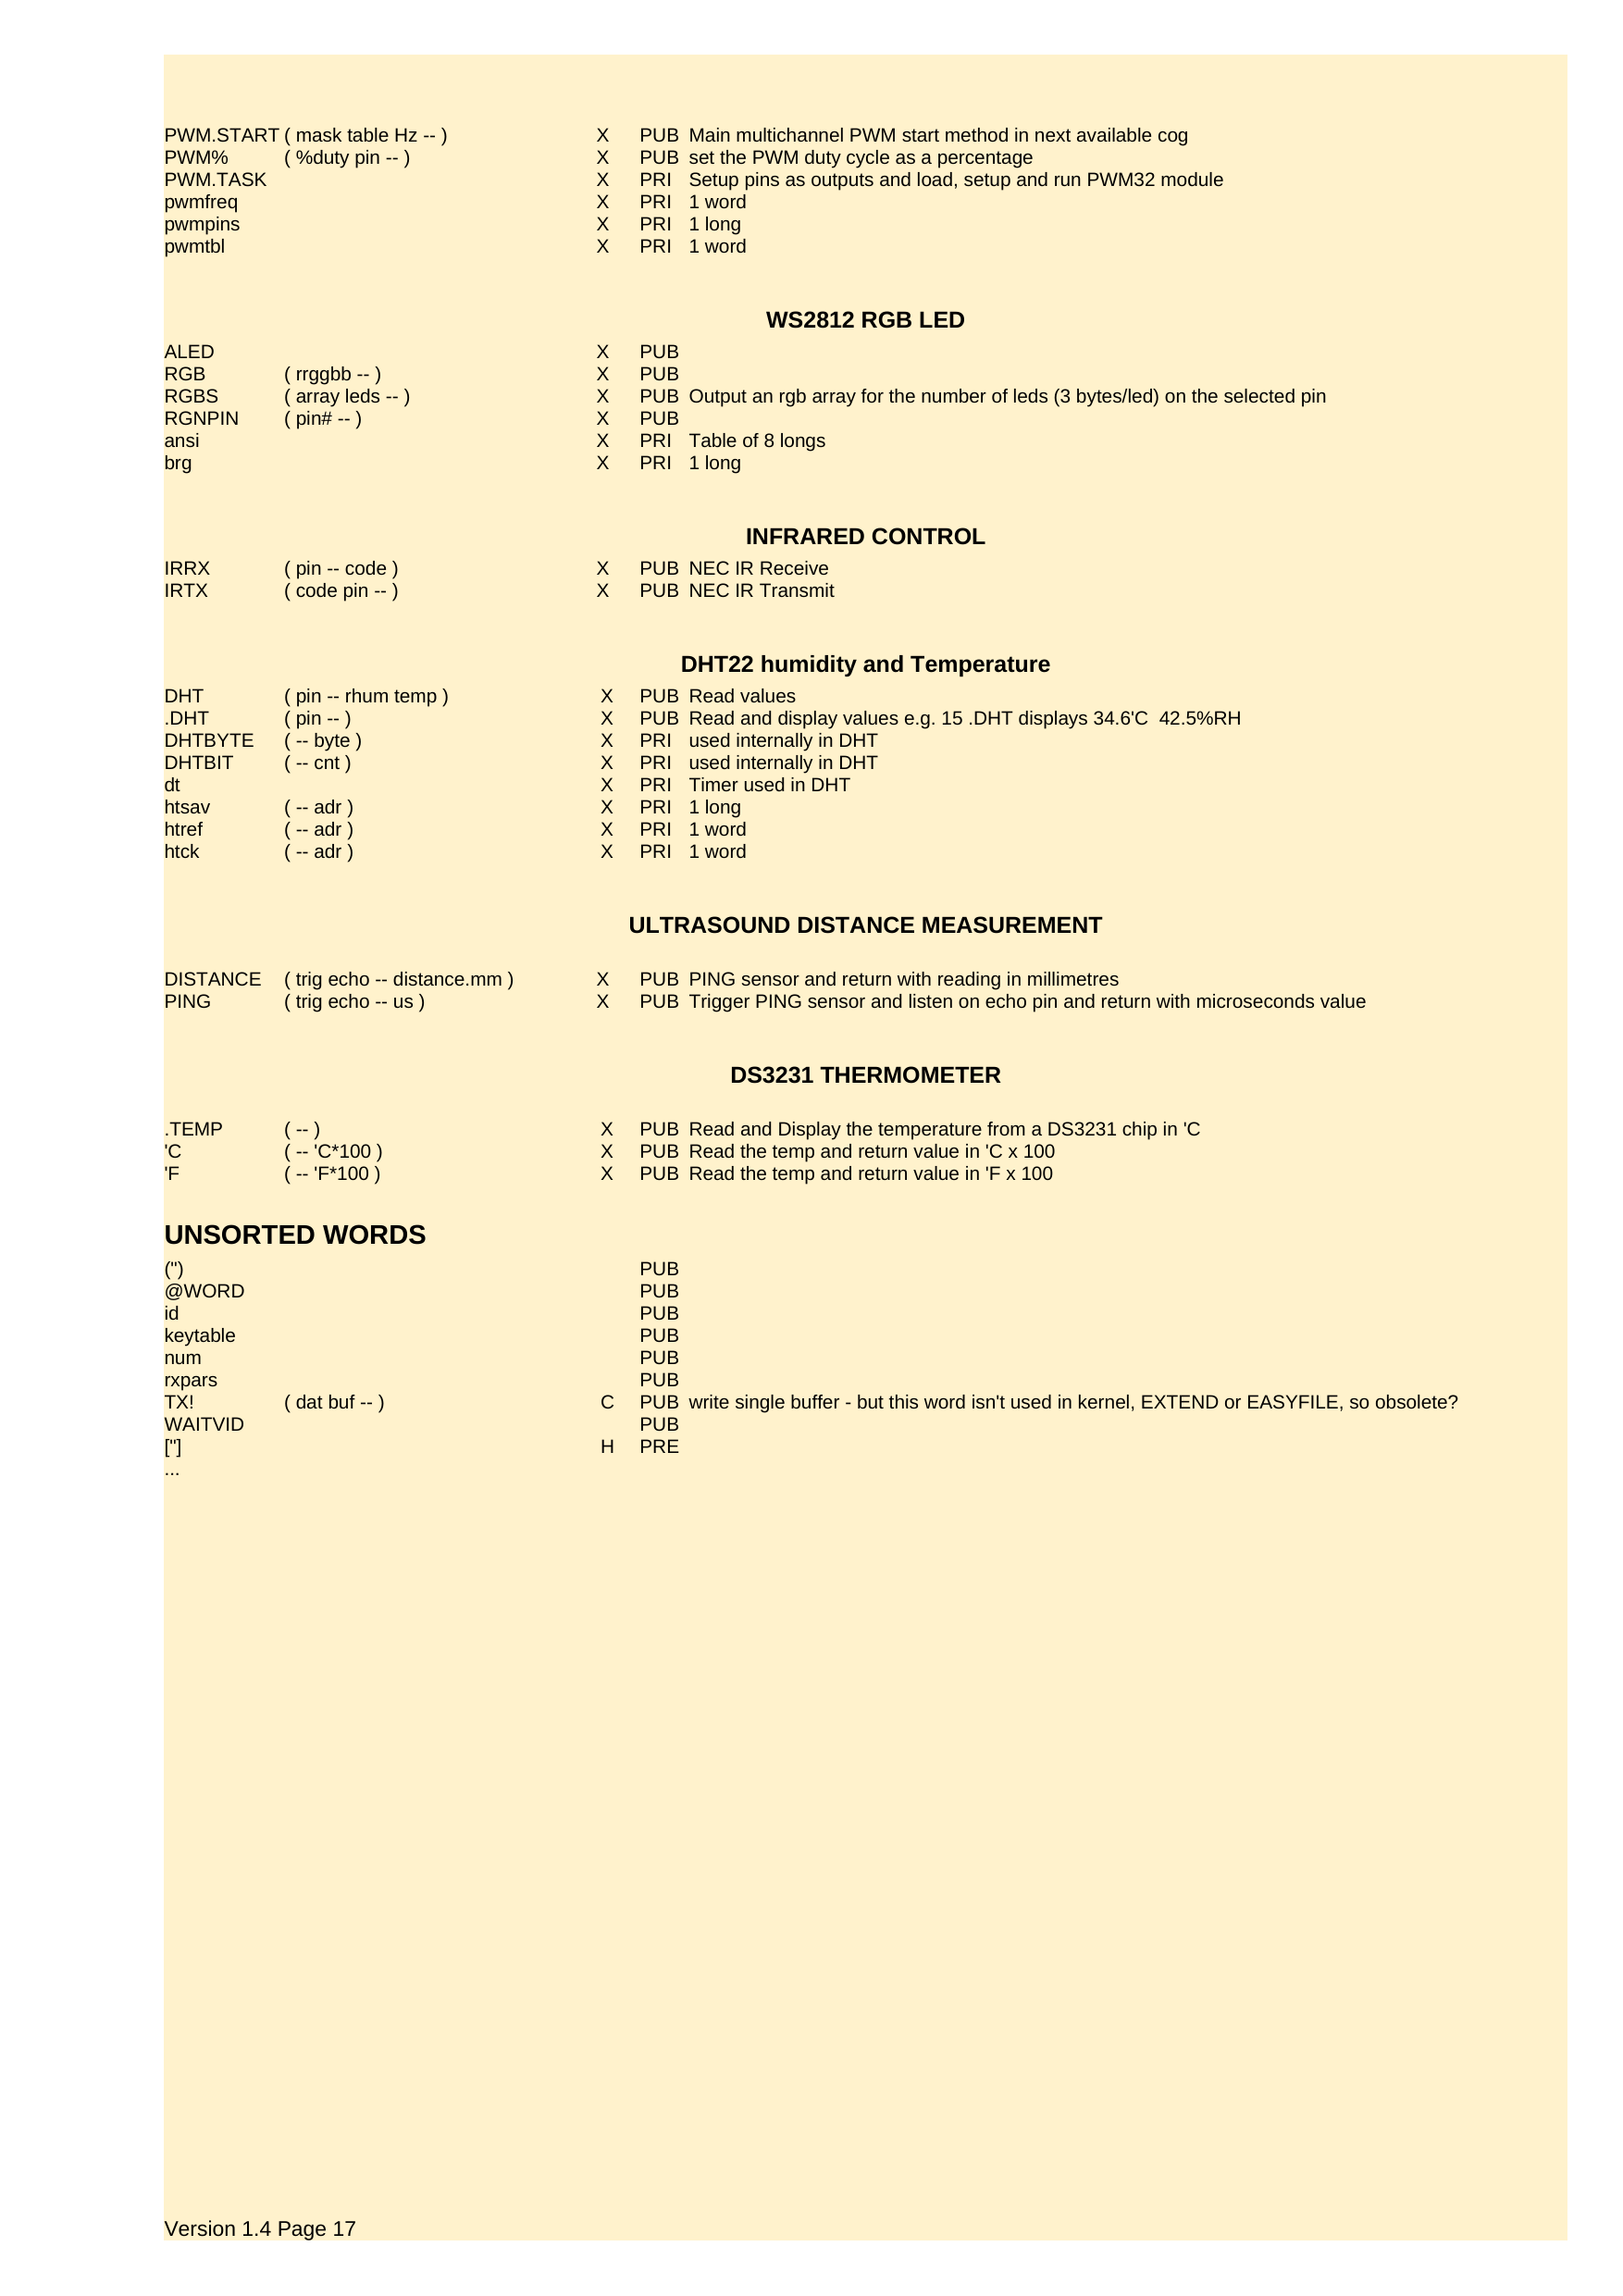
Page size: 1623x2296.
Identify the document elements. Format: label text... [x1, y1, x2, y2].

table_cell htck [164, 840, 284, 863]
table_header PUB [639, 1258, 688, 1280]
table_cell PING [164, 990, 284, 1012]
table_cell brg [164, 452, 284, 474]
table_cell [284, 213, 596, 235]
table_cell X [596, 385, 639, 407]
table_cell PWM.TASK [164, 168, 284, 191]
table_cell PUB [639, 1324, 688, 1347]
table_cell PUB [639, 1140, 688, 1162]
table_cell Output an rgb array for the number of leds (3 bytes/led) on the selected pin [688, 385, 1567, 407]
table_cell [688, 1413, 1567, 1435]
table_header ALED [164, 341, 284, 363]
table_cell ["] [164, 1435, 284, 1458]
table_cell PUB [639, 990, 688, 1012]
table_header [284, 1258, 601, 1280]
table_cell 'C [164, 1140, 284, 1162]
table_cell X [601, 707, 639, 729]
table_cell PRI [639, 213, 688, 235]
table_cell X [596, 235, 639, 257]
table_cell X [601, 729, 639, 751]
table_cell X [601, 774, 639, 796]
table_cell 1 word [688, 191, 1567, 213]
table_cell PUB [639, 1369, 688, 1391]
table_cell [688, 1302, 1567, 1324]
table_header X [596, 341, 639, 363]
table_cell [688, 1369, 1567, 1391]
table_cell RGB [164, 363, 284, 385]
table_cell num [164, 1347, 284, 1369]
table_header DISTANCE [164, 968, 284, 990]
table_cell [284, 1347, 601, 1369]
table_cell ( -- adr ) [284, 796, 601, 818]
table_cell [601, 1347, 639, 1369]
table_cell IRTX [164, 579, 284, 602]
table_cell RGNPIN [164, 407, 284, 429]
table_header ( pin -- rhum temp ) [284, 685, 601, 707]
table_cell ( -- adr ) [284, 840, 601, 863]
table_cell X [601, 751, 639, 774]
table_cell C [601, 1391, 639, 1413]
table_cell Main multichannel PWM start method in next available cog [688, 124, 1567, 146]
table_cell ( pin -- ) [284, 707, 601, 729]
table_header ( pin -- code ) [284, 557, 596, 579]
table_header PUB [639, 1118, 688, 1140]
subtitle WS2812 RGB LED [164, 306, 1567, 333]
table_cell [284, 1435, 601, 1458]
table_cell [601, 1369, 639, 1391]
table_cell X [596, 124, 639, 146]
table_cell X [601, 840, 639, 863]
table_cell pwmfreq [164, 191, 284, 213]
table_cell X [601, 1140, 639, 1162]
table_cell PUB [639, 1347, 688, 1369]
table_cell Table of 8 longs [688, 429, 1567, 452]
table_cell PUB [639, 1280, 688, 1302]
table_cell PRI [639, 235, 688, 257]
table_header ( trig echo -- distance.mm ) [284, 968, 596, 990]
table_cell PUB [639, 124, 688, 146]
table_cell keytable [164, 1324, 284, 1347]
table_cell PUB [639, 1302, 688, 1324]
table_cell used internally in DHT [688, 751, 1567, 774]
table_cell X [596, 429, 639, 452]
table_cell htref [164, 818, 284, 840]
table_cell X [596, 146, 639, 168]
table_header X [596, 557, 639, 579]
table_cell [284, 774, 601, 796]
table_cell PUB [639, 363, 688, 385]
table_cell PUB [639, 1162, 688, 1185]
table_header PUB [639, 557, 688, 579]
table_cell 1 long [688, 796, 1567, 818]
table_cell id [164, 1302, 284, 1324]
table_cell X [601, 796, 639, 818]
table_cell [688, 1347, 1567, 1369]
table_cell X [596, 579, 639, 602]
table_cell ( dat buf -- ) [284, 1391, 601, 1413]
table_cell [284, 1458, 601, 1482]
table_cell 1 long [688, 452, 1567, 474]
table_cell PUB [639, 385, 688, 407]
table_cell PRI [639, 452, 688, 474]
table_cell PRI [639, 818, 688, 840]
table_cell htsav [164, 796, 284, 818]
table_header NEC IR Receive [688, 557, 1567, 579]
table_cell [284, 168, 596, 191]
table_header [688, 341, 1567, 363]
table_cell [284, 1280, 601, 1302]
table_cell @WORD [164, 1280, 284, 1302]
table_cell [639, 1458, 688, 1482]
table_cell [601, 1280, 639, 1302]
table_cell PRE [639, 1435, 688, 1458]
table_cell pwmpins [164, 213, 284, 235]
table_cell [284, 452, 596, 474]
table_header PUB [639, 968, 688, 990]
table_cell 1 long [688, 213, 1567, 235]
table_cell [284, 429, 596, 452]
table_cell X [596, 363, 639, 385]
table_cell 1 word [688, 235, 1567, 257]
table_cell [601, 1302, 639, 1324]
table_cell WAITVID [164, 1413, 284, 1435]
table_header [688, 1258, 1567, 1280]
table_cell PUB [639, 1413, 688, 1435]
table_cell ( -- byte ) [284, 729, 601, 751]
table_cell ( -- 'F*100 ) [284, 1162, 601, 1185]
table_cell pwmtbl [164, 235, 284, 257]
table_cell X [596, 990, 639, 1012]
table_cell dt [164, 774, 284, 796]
table_cell X [596, 452, 639, 474]
table_cell PRI [639, 796, 688, 818]
table_cell PUB [639, 579, 688, 602]
table_cell .DHT [164, 707, 284, 729]
table_cell PRI [639, 774, 688, 796]
table_header (") [164, 1258, 284, 1280]
table_header [284, 341, 596, 363]
table_cell [284, 235, 596, 257]
table_cell DHTBYTE [164, 729, 284, 751]
table_header [601, 1258, 639, 1280]
table_cell ( array leds -- ) [284, 385, 596, 407]
table_cell [601, 1324, 639, 1347]
table_cell 'F [164, 1162, 284, 1185]
table_cell PRI [639, 840, 688, 863]
table_cell write single buffer - but this word isn't used in kernel, EXTEND or EASYFILE, so obsolete? [688, 1391, 1567, 1413]
table_cell PRI [639, 429, 688, 452]
table_cell ( mask table Hz -- ) [284, 124, 596, 146]
table_header ( -- ) [284, 1118, 601, 1140]
subtitle INFRARED CONTROL [164, 523, 1567, 550]
table_cell X [596, 407, 639, 429]
subtitle UNSORTED WORDS [164, 1219, 1567, 1250]
table_cell PUB [639, 1391, 688, 1413]
table_cell 1 word [688, 818, 1567, 840]
table_cell PRI [639, 751, 688, 774]
table_cell [601, 1413, 639, 1435]
table_cell Read and display values e.g. 15 .DHT displays 34.6'C 42.5%RH [688, 707, 1567, 729]
table_cell PUB [639, 146, 688, 168]
table_cell 1 word [688, 840, 1567, 863]
table_cell [688, 1458, 1567, 1482]
table_header IRRX [164, 557, 284, 579]
table_cell X [601, 1162, 639, 1185]
table_cell ansi [164, 429, 284, 452]
table_cell PWM.START [164, 124, 284, 146]
table_cell DHTBIT [164, 751, 284, 774]
table_cell ( code pin -- ) [284, 579, 596, 602]
table_header X [601, 1118, 639, 1140]
table_cell PUB [639, 407, 688, 429]
table_cell Setup pins as outputs and load, setup and run PWM32 module [688, 168, 1567, 191]
table_cell ... [164, 1458, 284, 1482]
table_cell [601, 1458, 639, 1482]
table_cell PRI [639, 191, 688, 213]
table_cell [688, 1324, 1567, 1347]
table_cell ( rrggbb -- ) [284, 363, 596, 385]
table_cell rxpars [164, 1369, 284, 1391]
table_header Read values [688, 685, 1567, 707]
table_header X [601, 685, 639, 707]
table_header PING sensor and return with reading in millimetres [688, 968, 1567, 990]
table_cell [284, 1413, 601, 1435]
table_cell [284, 1324, 601, 1347]
table_cell TX! [164, 1391, 284, 1413]
table_cell ( %duty pin -- ) [284, 146, 596, 168]
table_cell [688, 407, 1567, 429]
table_cell Timer used in DHT [688, 774, 1567, 796]
table_cell Read the temp and return value in 'F x 100 [688, 1162, 1567, 1185]
table_cell X [596, 168, 639, 191]
subtitle DHT22 humidity and Temperature [164, 651, 1567, 677]
table_header Read and Display the temperature from a DS3231 chip in 'C [688, 1118, 1567, 1140]
table_cell PRI [639, 168, 688, 191]
table_cell PRI [639, 729, 688, 751]
table_cell [284, 191, 596, 213]
subtitle ULTRASOUND DISTANCE MEASUREMENT [164, 912, 1567, 938]
table_cell used internally in DHT [688, 729, 1567, 751]
table_cell [688, 1280, 1567, 1302]
table_cell X [601, 818, 639, 840]
table_cell ( -- 'C*100 ) [284, 1140, 601, 1162]
table_cell X [596, 191, 639, 213]
table_header .TEMP [164, 1118, 284, 1140]
table_cell ( -- cnt ) [284, 751, 601, 774]
table_cell ( -- adr ) [284, 818, 601, 840]
table_cell H [601, 1435, 639, 1458]
table_cell PWM% [164, 146, 284, 168]
table_header X [596, 968, 639, 990]
subtitle DS3231 THERMOMETER [164, 1061, 1567, 1088]
table_cell set the PWM duty cycle as a percentage [688, 146, 1567, 168]
table_cell [284, 1302, 601, 1324]
table_cell X [596, 213, 639, 235]
table_cell ( trig echo -- us ) [284, 990, 596, 1012]
table_header PUB [639, 685, 688, 707]
table_cell Read the temp and return value in 'C x 100 [688, 1140, 1567, 1162]
table_cell NEC IR Transmit [688, 579, 1567, 602]
table_cell [688, 363, 1567, 385]
table_cell [688, 1435, 1567, 1458]
table_cell Trigger PING sensor and listen on echo pin and return with microseconds value [688, 990, 1567, 1012]
table_cell [284, 1369, 601, 1391]
table_cell PUB [639, 707, 688, 729]
table_cell RGBS [164, 385, 284, 407]
table_header PUB [639, 341, 688, 363]
table_header DHT [164, 685, 284, 707]
table_cell ( pin# -- ) [284, 407, 596, 429]
